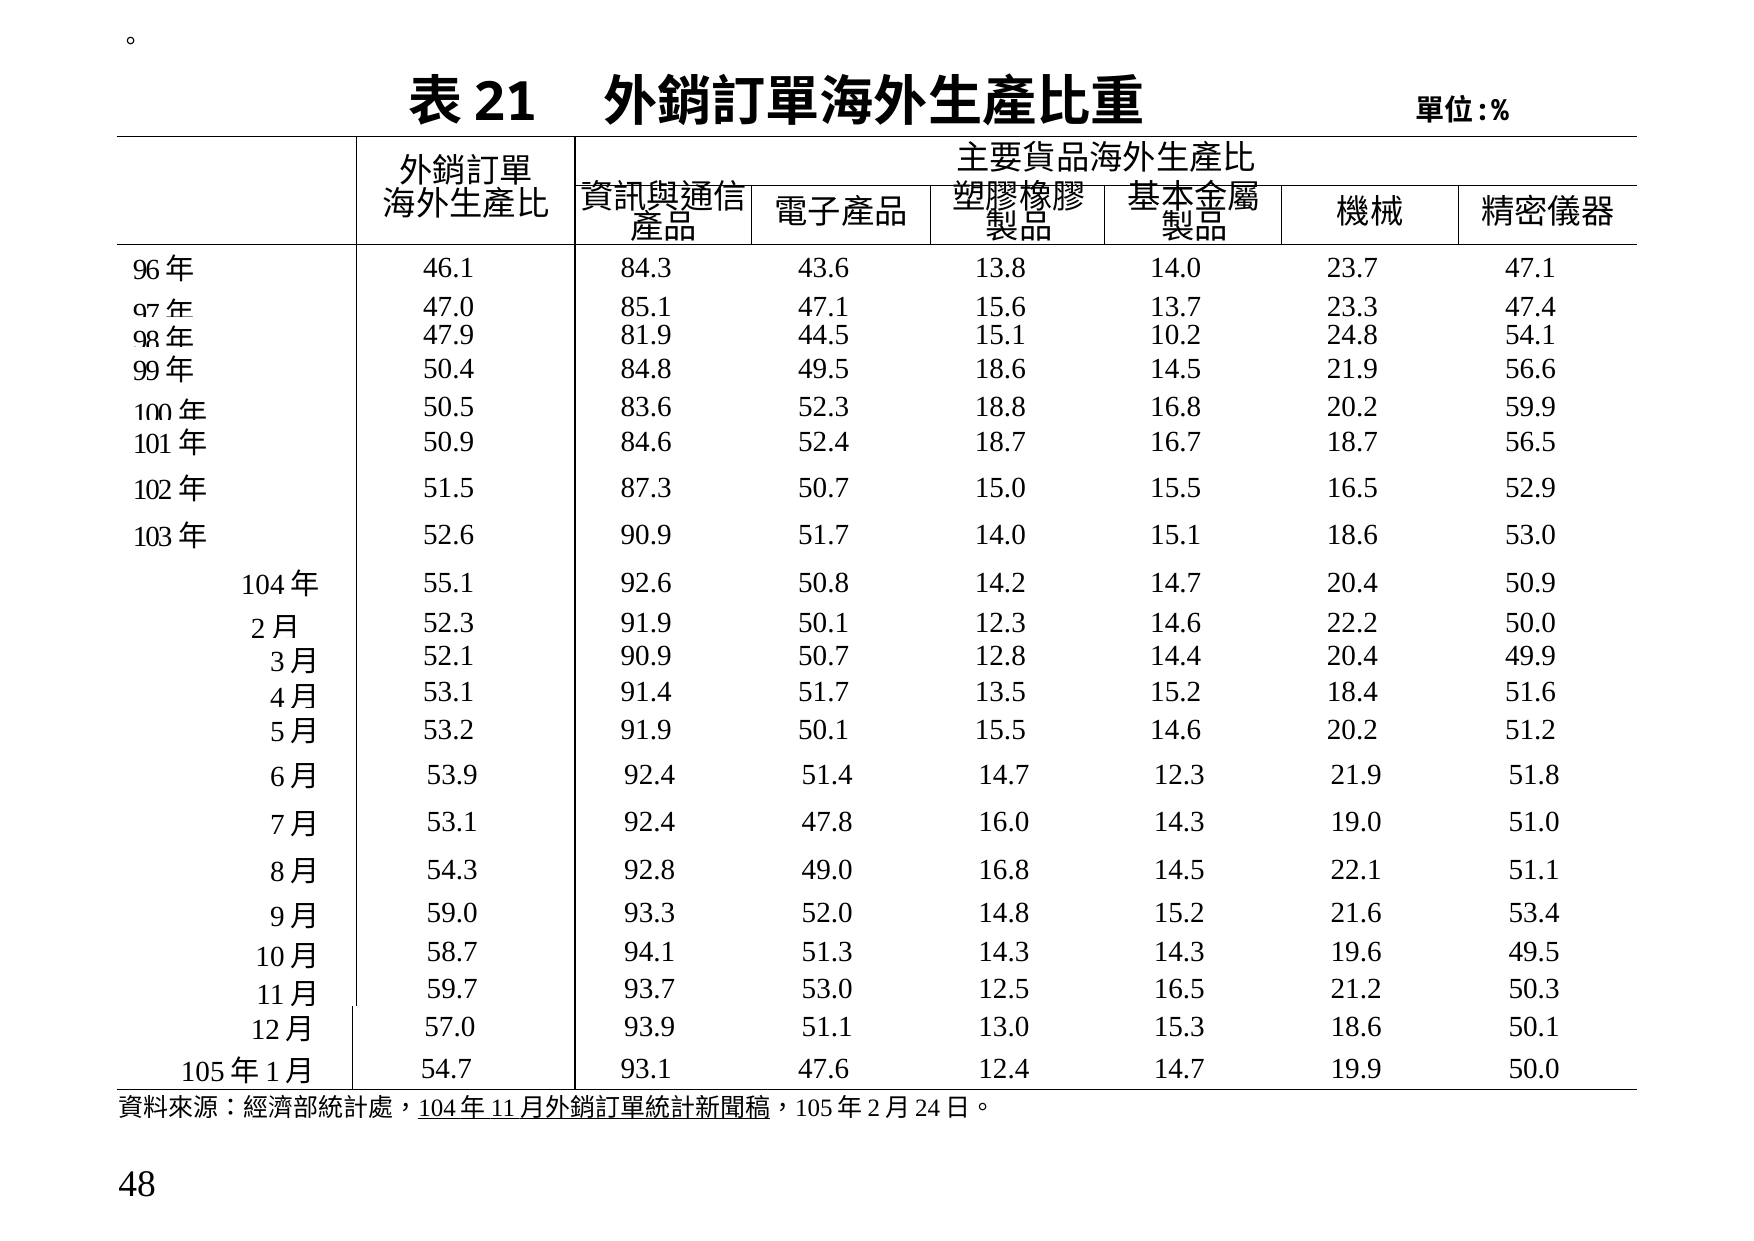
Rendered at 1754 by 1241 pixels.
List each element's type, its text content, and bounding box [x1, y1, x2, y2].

table_cell 15.0 [930, 463, 1105, 511]
table_cell 20.4 [1281, 558, 1458, 605]
table_cell 92.4 [576, 798, 752, 845]
table_cell 50.1 [752, 708, 930, 750]
table_cell 51.7 [752, 511, 930, 558]
table_cell 50.5 [357, 389, 574, 419]
table_cell 51.5 [357, 463, 574, 511]
table_cell 18.4 [1281, 673, 1458, 708]
table_cell 52.0 [752, 892, 930, 932]
table_cell 21.9 [1281, 750, 1458, 798]
table_cell 49.5 [752, 346, 930, 389]
table_cell 塑膠橡膠 製品 [931, 186, 1104, 244]
table_cell 12.5 [930, 970, 1105, 1006]
table_cell 105年1月 [117, 1047, 352, 1088]
table_cell 47.4 [1459, 289, 1637, 317]
table_cell 52.1 [357, 638, 574, 673]
table_cell 96 年 [117, 245, 356, 289]
table_cell 15.1 [930, 317, 1105, 346]
table_cell 91.9 [576, 605, 752, 638]
table_cell 12.8 [930, 638, 1105, 673]
table_cell 2月 [117, 605, 356, 638]
table_cell 50.1 [1459, 1006, 1637, 1047]
table_cell 100年 [117, 389, 356, 419]
table_cell 11月 [117, 970, 356, 1006]
table_header 外銷訂單 海外生產比 [357, 137, 574, 244]
table_cell 51.6 [1459, 673, 1637, 708]
table_cell 92.4 [576, 750, 752, 798]
table_cell 14.7 [930, 750, 1105, 798]
table_cell 22.2 [1281, 605, 1458, 638]
table_cell 23.7 [1281, 245, 1458, 289]
table_cell 16.7 [1105, 419, 1281, 463]
table_cell 84.3 [576, 245, 752, 289]
table_cell 83.6 [576, 389, 752, 419]
table_cell 15.2 [1105, 892, 1281, 932]
table_cell 51.1 [1459, 845, 1637, 892]
table_cell 10.2 [1105, 317, 1281, 346]
table_cell 99年 [117, 346, 356, 389]
table_cell 46.1 [357, 245, 574, 289]
table_cell 3月 [117, 638, 356, 673]
table_cell 54.3 [357, 845, 574, 892]
table_cell 15.1 [1105, 511, 1281, 558]
table_cell 50.4 [357, 346, 574, 389]
table_cell 18.6 [930, 346, 1105, 389]
table_cell 12.4 [930, 1047, 1105, 1088]
table_header 主要貨品海外生產比 [576, 137, 1637, 184]
table_cell 14.3 [1105, 798, 1281, 845]
table_cell 21.6 [1281, 892, 1458, 932]
table_cell 53.1 [357, 673, 574, 708]
table_cell 90.9 [576, 638, 752, 673]
table_cell 54.1 [1459, 317, 1637, 346]
table_cell 13.7 [1105, 289, 1281, 317]
table_cell 16.0 [930, 798, 1105, 845]
table_header [117, 137, 356, 244]
table_cell 14.6 [1105, 605, 1281, 638]
table_cell 14.0 [930, 511, 1105, 558]
table_cell 14.4 [1105, 638, 1281, 673]
table_cell 53.0 [1459, 511, 1637, 558]
table_cell 43.6 [752, 245, 930, 289]
table_cell 21.9 [1281, 346, 1458, 389]
table_cell 56.6 [1459, 346, 1637, 389]
table_cell 18.8 [930, 389, 1105, 419]
table_cell 44.5 [752, 317, 930, 346]
table_cell 50.9 [1459, 558, 1637, 605]
table_cell 56.5 [1459, 419, 1637, 463]
table_cell 50.0 [1459, 605, 1637, 638]
table_cell 51.8 [1459, 750, 1637, 798]
table_cell 19.0 [1281, 798, 1458, 845]
table_cell 51.3 [752, 933, 930, 970]
table_cell 51.1 [752, 1006, 930, 1047]
table_cell 57.0 [353, 1006, 574, 1047]
table_cell 50.8 [752, 558, 930, 605]
table_cell 53.0 [752, 970, 930, 1006]
table_cell 50.1 [752, 605, 930, 638]
table_cell 49.9 [1459, 638, 1637, 673]
table_cell 50.7 [752, 463, 930, 511]
table_cell 14.0 [1105, 245, 1281, 289]
table_cell 59.0 [357, 892, 574, 932]
table_cell 53.9 [357, 750, 574, 798]
table_cell 8月 [117, 845, 356, 892]
table_cell 49.5 [1459, 933, 1637, 970]
table_cell 92.8 [576, 845, 752, 892]
table_cell 91.9 [576, 708, 752, 750]
table_cell 58.7 [357, 933, 574, 970]
table_cell 50.9 [357, 419, 574, 463]
table_cell 16.8 [1105, 389, 1281, 419]
table_cell 92.6 [576, 558, 752, 605]
table_cell 15.5 [1105, 463, 1281, 511]
table_cell 16.5 [1105, 970, 1281, 1006]
table_cell 47.1 [752, 289, 930, 317]
table_cell 47.9 [357, 317, 574, 346]
table_cell 52.3 [357, 605, 574, 638]
table_cell 機械 [1282, 186, 1458, 244]
table_cell 54.7 [353, 1047, 574, 1088]
table_cell 6月 [117, 750, 356, 798]
table_cell 53.1 [357, 798, 574, 845]
table_cell 87.3 [576, 463, 752, 511]
table_cell 15.2 [1105, 673, 1281, 708]
table_cell 91.4 [576, 673, 752, 708]
table_cell 14.8 [930, 892, 1105, 932]
table_cell 15.3 [1105, 1006, 1281, 1047]
table_cell 55.1 [357, 558, 574, 605]
table_cell 50.7 [752, 638, 930, 673]
table_cell 5月 [117, 708, 356, 750]
table_cell 47.0 [357, 289, 574, 317]
table_cell 93.7 [576, 970, 752, 1006]
table_cell 51.4 [752, 750, 930, 798]
table_cell 49.0 [752, 845, 930, 892]
table_cell 14.2 [930, 558, 1105, 605]
table_cell 47.1 [1459, 245, 1637, 289]
table_cell 84.8 [576, 346, 752, 389]
table_cell 93.9 [576, 1006, 752, 1047]
table_cell 24.8 [1281, 317, 1458, 346]
table_cell 47.6 [752, 1047, 930, 1088]
table_cell 16.8 [930, 845, 1105, 892]
table_cell 20.2 [1281, 708, 1458, 750]
table_cell 101年 [117, 419, 356, 463]
table_cell 14.7 [1105, 558, 1281, 605]
table_cell 14.3 [930, 933, 1105, 970]
table_cell 90.9 [576, 511, 752, 558]
table_cell 13.5 [930, 673, 1105, 708]
table_cell 19.6 [1281, 933, 1458, 970]
table_cell 20.2 [1281, 389, 1458, 419]
table_cell 14.5 [1105, 346, 1281, 389]
table_cell 14.5 [1105, 845, 1281, 892]
table_cell 94.1 [576, 933, 752, 970]
table_cell 93.1 [576, 1047, 752, 1088]
table_cell 51.0 [1459, 798, 1637, 845]
table_cell 53.4 [1459, 892, 1637, 932]
table_cell 4月 [117, 673, 356, 708]
table_cell 21.2 [1281, 970, 1458, 1006]
table_cell 14.7 [1105, 1047, 1281, 1088]
table_cell 98年 [117, 317, 356, 346]
table_cell 23.3 [1281, 289, 1458, 317]
table_cell 7月 [117, 798, 356, 845]
table_cell 22.1 [1281, 845, 1458, 892]
table_cell 102年 [117, 463, 356, 511]
table_cell 精密儀器 [1459, 186, 1637, 244]
table_cell 104年 [117, 558, 356, 605]
table_cell 14.3 [1105, 933, 1281, 970]
table_cell 12.3 [1105, 750, 1281, 798]
table_cell 97年 [117, 289, 356, 317]
table_cell 103年 [117, 511, 356, 558]
table_cell 50.3 [1459, 970, 1637, 1006]
table_cell 52.3 [752, 389, 930, 419]
table_cell 16.5 [1281, 463, 1458, 511]
table_cell 52.6 [357, 511, 574, 558]
table_cell 18.6 [1281, 511, 1458, 558]
table_cell 18.6 [1281, 1006, 1458, 1047]
table_cell 13.8 [930, 245, 1105, 289]
table_cell 53.2 [357, 708, 574, 750]
table_cell 15.6 [930, 289, 1105, 317]
table_cell 10月 [117, 933, 356, 970]
table_cell 52.9 [1459, 463, 1637, 511]
table_cell 19.9 [1281, 1047, 1458, 1088]
table_cell 18.7 [930, 419, 1105, 463]
table_cell 51.2 [1459, 708, 1637, 750]
table_cell 52.4 [752, 419, 930, 463]
table_cell 93.3 [576, 892, 752, 932]
table_cell 59.9 [1459, 389, 1637, 419]
table_cell 13.0 [930, 1006, 1105, 1047]
table_cell 15.5 [930, 708, 1105, 750]
table_cell 20.4 [1281, 638, 1458, 673]
table_cell 50.0 [1459, 1047, 1637, 1088]
table_cell 14.6 [1105, 708, 1281, 750]
table_cell 電子產品 [752, 186, 930, 244]
table_cell 基本金屬 製品 [1105, 186, 1281, 244]
table_cell 18.7 [1281, 419, 1458, 463]
subtitle 表21 外銷訂單海外生產比重 單位:% [118, 57, 1636, 136]
table_cell 84.6 [576, 419, 752, 463]
table_cell 資訊與通信產品 [576, 186, 751, 244]
text 。 [118, 24, 1636, 57]
table_cell 59.7 [357, 970, 574, 1006]
text 資料來源：經濟部統計處，104年11月外銷訂單統計新聞稿，105年2月24日。 [118, 1090, 1636, 1123]
table_cell 47.8 [752, 798, 930, 845]
table_cell 85.1 [576, 289, 752, 317]
table_cell 12.3 [930, 605, 1105, 638]
table_cell 81.9 [576, 317, 752, 346]
table_cell 51.7 [752, 673, 930, 708]
table_cell 12月 [117, 1006, 352, 1047]
table_cell 9月 [117, 892, 356, 932]
